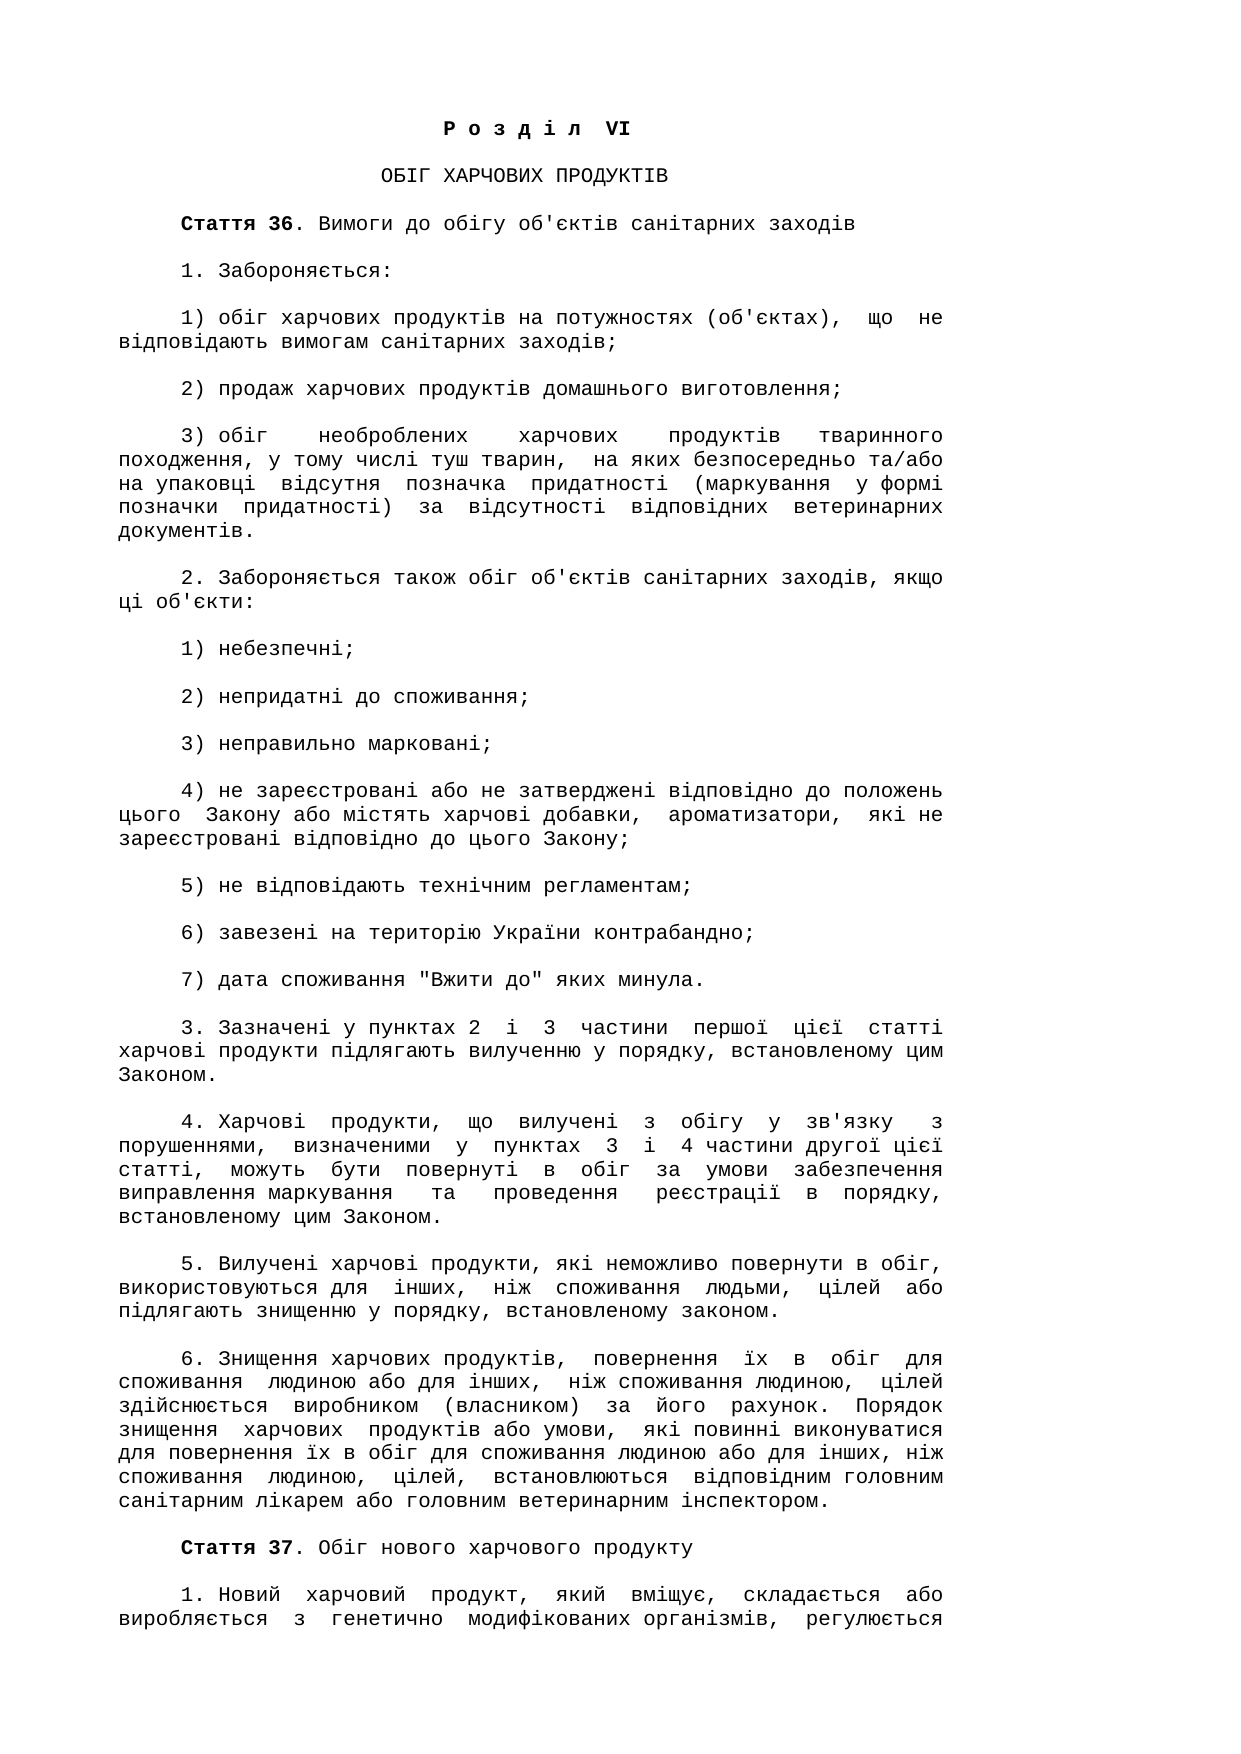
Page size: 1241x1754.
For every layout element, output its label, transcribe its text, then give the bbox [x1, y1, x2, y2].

text виробляється з генетично модифікованих організмів, регулюється [118, 1608, 1122, 1631]
text позначки придатності) за відсутності відповідних ветеринарних [118, 496, 1122, 520]
text походження, у тому числі туш тварин, на яких безпосередньо та/або [118, 449, 1122, 473]
text Законом. [118, 1064, 1122, 1088]
text використовуються для інших, ніж споживання людьми, цілей або [118, 1277, 1122, 1300]
text споживання людиною або для інших, ніж споживання людиною, цілей [118, 1371, 1122, 1395]
text 3) обіг необроблених харчових продуктів тваринного [118, 426, 1122, 449]
text 3. Зазначені у пунктах 2 і 3 частини першої цієї статті [118, 1017, 1122, 1040]
text 6) завезені на територію України контрабандно; [118, 922, 1122, 946]
text встановленому цим Законом. [118, 1206, 1122, 1229]
text статті, можуть бути повернуті в обіг за умови забезпечення [118, 1158, 1122, 1182]
text 2) непридатні до споживання; [118, 686, 1122, 709]
text харчові продукти підлягають вилученню у порядку, встановленому цим [118, 1040, 1122, 1064]
text порушеннями, визначеними у пунктах 3 і 4 частини другої цієї [118, 1135, 1122, 1158]
text ОБІГ ХАРЧОВИХ ПРОДУКТІВ [118, 165, 1122, 189]
text ці об'єкти: [118, 591, 1122, 615]
text на упаковці відсутня позначка придатності (маркування у формі [118, 473, 1122, 496]
text Р о з д і л VI [118, 118, 1122, 142]
text Стаття 37. Обіг нового харчового продукту [118, 1537, 1122, 1561]
text 1. Забороняється: [118, 260, 1122, 284]
text 6. Знищення харчових продуктів, повернення їх в обіг для [118, 1348, 1122, 1371]
text знищення харчових продуктів або умови, які повинні виконуватися [118, 1419, 1122, 1442]
text відповідають вимогам санітарних заходів; [118, 331, 1122, 354]
text 1. Новий харчовий продукт, який вміщує, складається або [118, 1584, 1122, 1608]
text 3) неправильно марковані; [118, 733, 1122, 757]
text цього Закону або містять харчові добавки, ароматизатори, які не [118, 804, 1122, 827]
text споживання людиною, цілей, встановлюються відповідним головним [118, 1466, 1122, 1489]
text 4. Харчові продукти, що вилучені з обігу у зв'язку з [118, 1111, 1122, 1135]
text 1) обіг харчових продуктів на потужностях (об'єктах), що не [118, 307, 1122, 331]
text зареєстровані відповідно до цього Закону; [118, 827, 1122, 851]
text 1) небезпечні; [118, 638, 1122, 662]
text Стаття 36. Вимоги до обігу об'єктів санітарних заходів [118, 213, 1122, 236]
text здійснюється виробником (власником) за його рахунок. Порядок [118, 1395, 1122, 1419]
text документів. [118, 520, 1122, 544]
text 2. Забороняється також обіг об'єктів санітарних заходів, якщо [118, 567, 1122, 591]
text для повернення їх в обіг для споживання людиною або для інших, ніж [118, 1442, 1122, 1466]
text підлягають знищенню у порядку, встановленому законом. [118, 1300, 1122, 1324]
text виправлення маркування та проведення реєстрації в порядку, [118, 1182, 1122, 1206]
text 2) продаж харчових продуктів домашнього виготовлення; [118, 378, 1122, 402]
text санітарним лікарем або головним ветеринарним інспектором. [118, 1489, 1122, 1513]
text 5) не відповідають технічним регламентам; [118, 875, 1122, 898]
text 5. Вилучені харчові продукти, які неможливо повернути в обіг, [118, 1253, 1122, 1277]
text 4) не зареєстровані або не затверджені відповідно до положень [118, 780, 1122, 804]
text 7) дата споживання "Вжити до" яких минула. [118, 969, 1122, 993]
